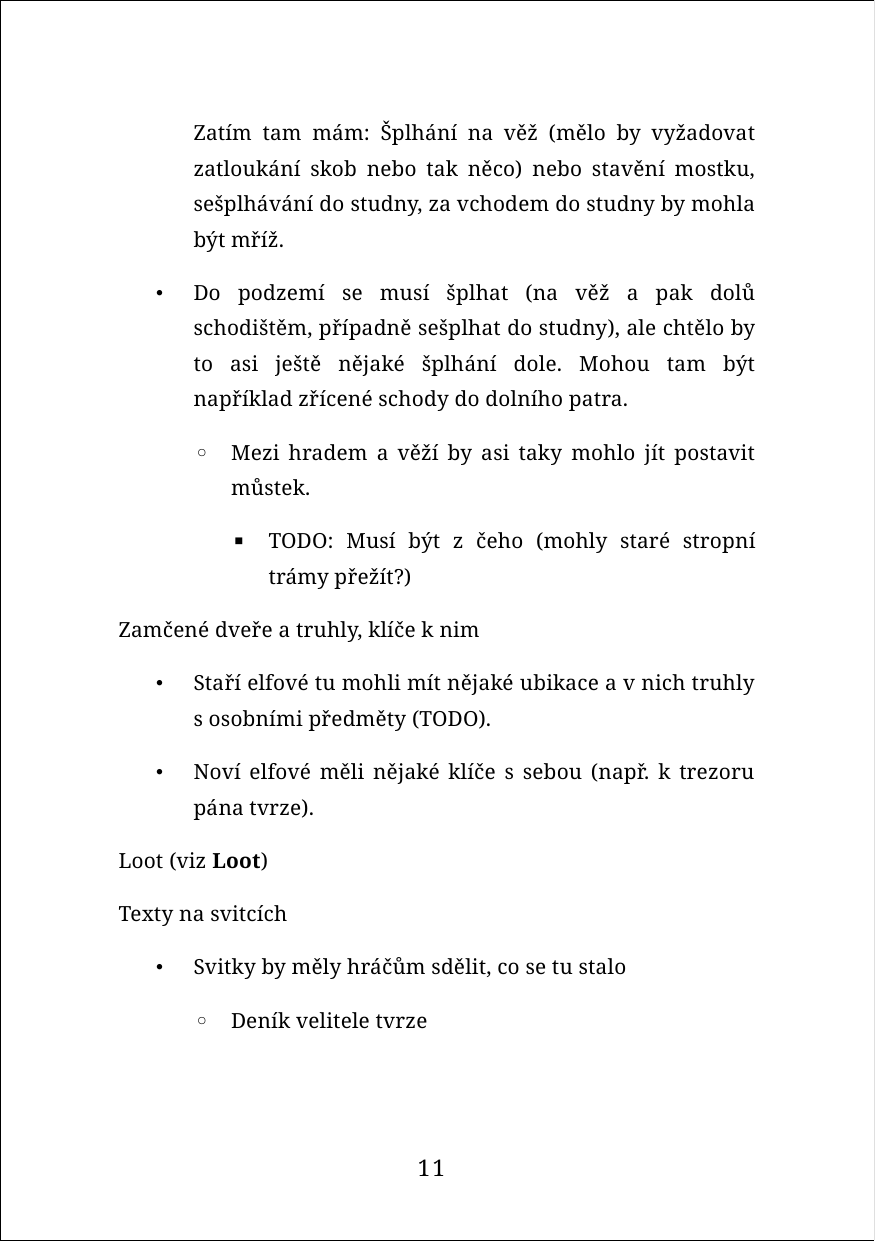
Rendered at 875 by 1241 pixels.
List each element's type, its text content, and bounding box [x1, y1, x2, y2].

list Svitky by měly hráčům sdělit, co se tu stalo [156, 952, 756, 981]
list Deník velitele tvrze [193, 1006, 756, 1034]
text Zamčené dveře a truhly, klíče k nim [118, 615, 756, 644]
list Do podzemí se musí šplhat (na věž a pak dolů schodištěm, případně sešplhat do studny), ale chtělo by to asi ještě nějaké šplhání dole. Mohou tam být například zřícené schody do dolního patra. [156, 278, 756, 413]
list Staří elfové tu mohli mít nějaké ubikace a v nich truhly s osobními předměty (TODO). [156, 668, 756, 732]
text Texty na svitcích [118, 899, 756, 928]
list TODO: Musí být z čeho (mohly staré stropní trámy přežít?) [231, 527, 756, 591]
list Mezi hradem a věží by asi taky mohlo jít postavit můstek. [193, 438, 756, 502]
list Zatím tam mám: Šplhání na věž (mělo by vyžadovat zatloukání skob nebo tak něco) nebo stavění mostku, sešplhávání do studny, za vchodem do studny by mohla být mříž. [156, 118, 756, 253]
text Loot (viz Loot) [118, 846, 756, 874]
list Noví elfové měli nějaké klíče s sebou (např. k trezoru pána tvrze). [156, 757, 756, 821]
